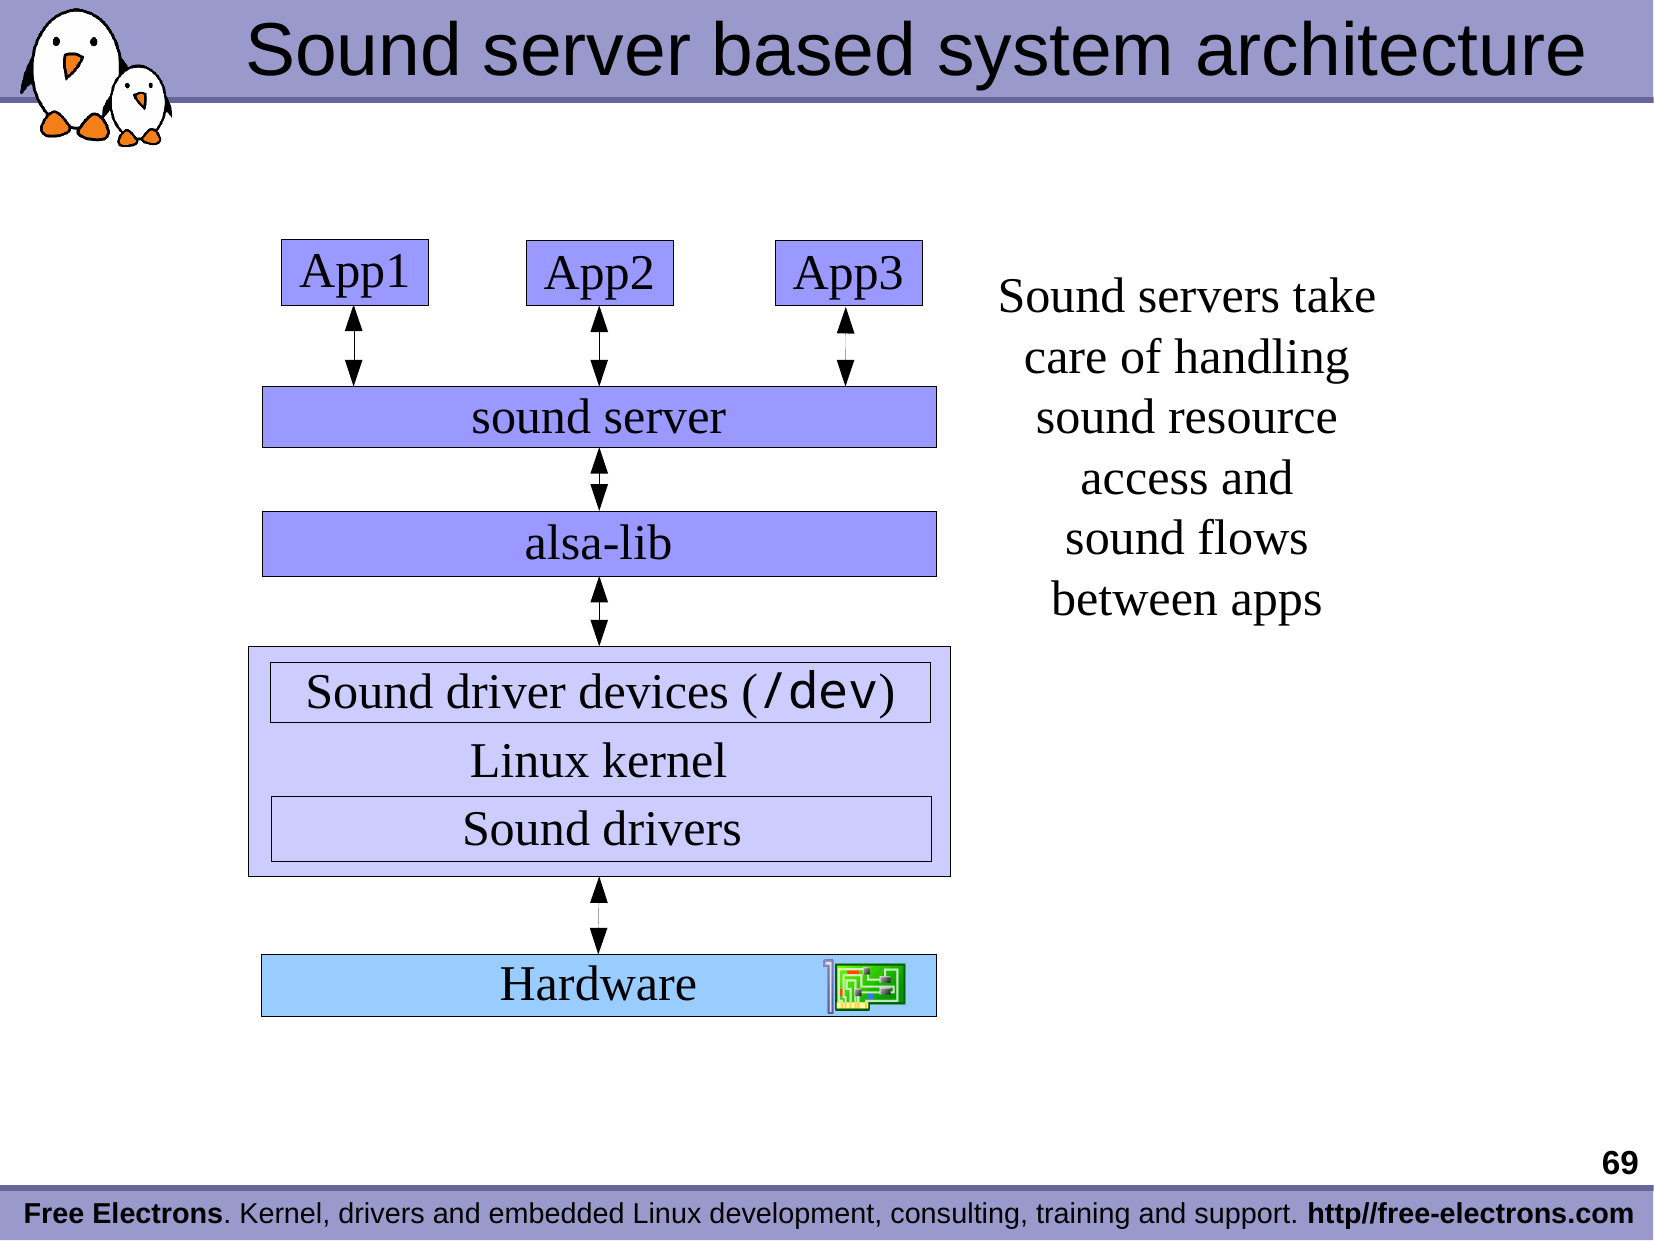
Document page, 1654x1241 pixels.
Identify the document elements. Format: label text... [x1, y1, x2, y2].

title Sound server based system architecture [161, 0, 1651, 100]
picture [20, 8, 172, 147]
chart [94, 182, 1535, 1048]
